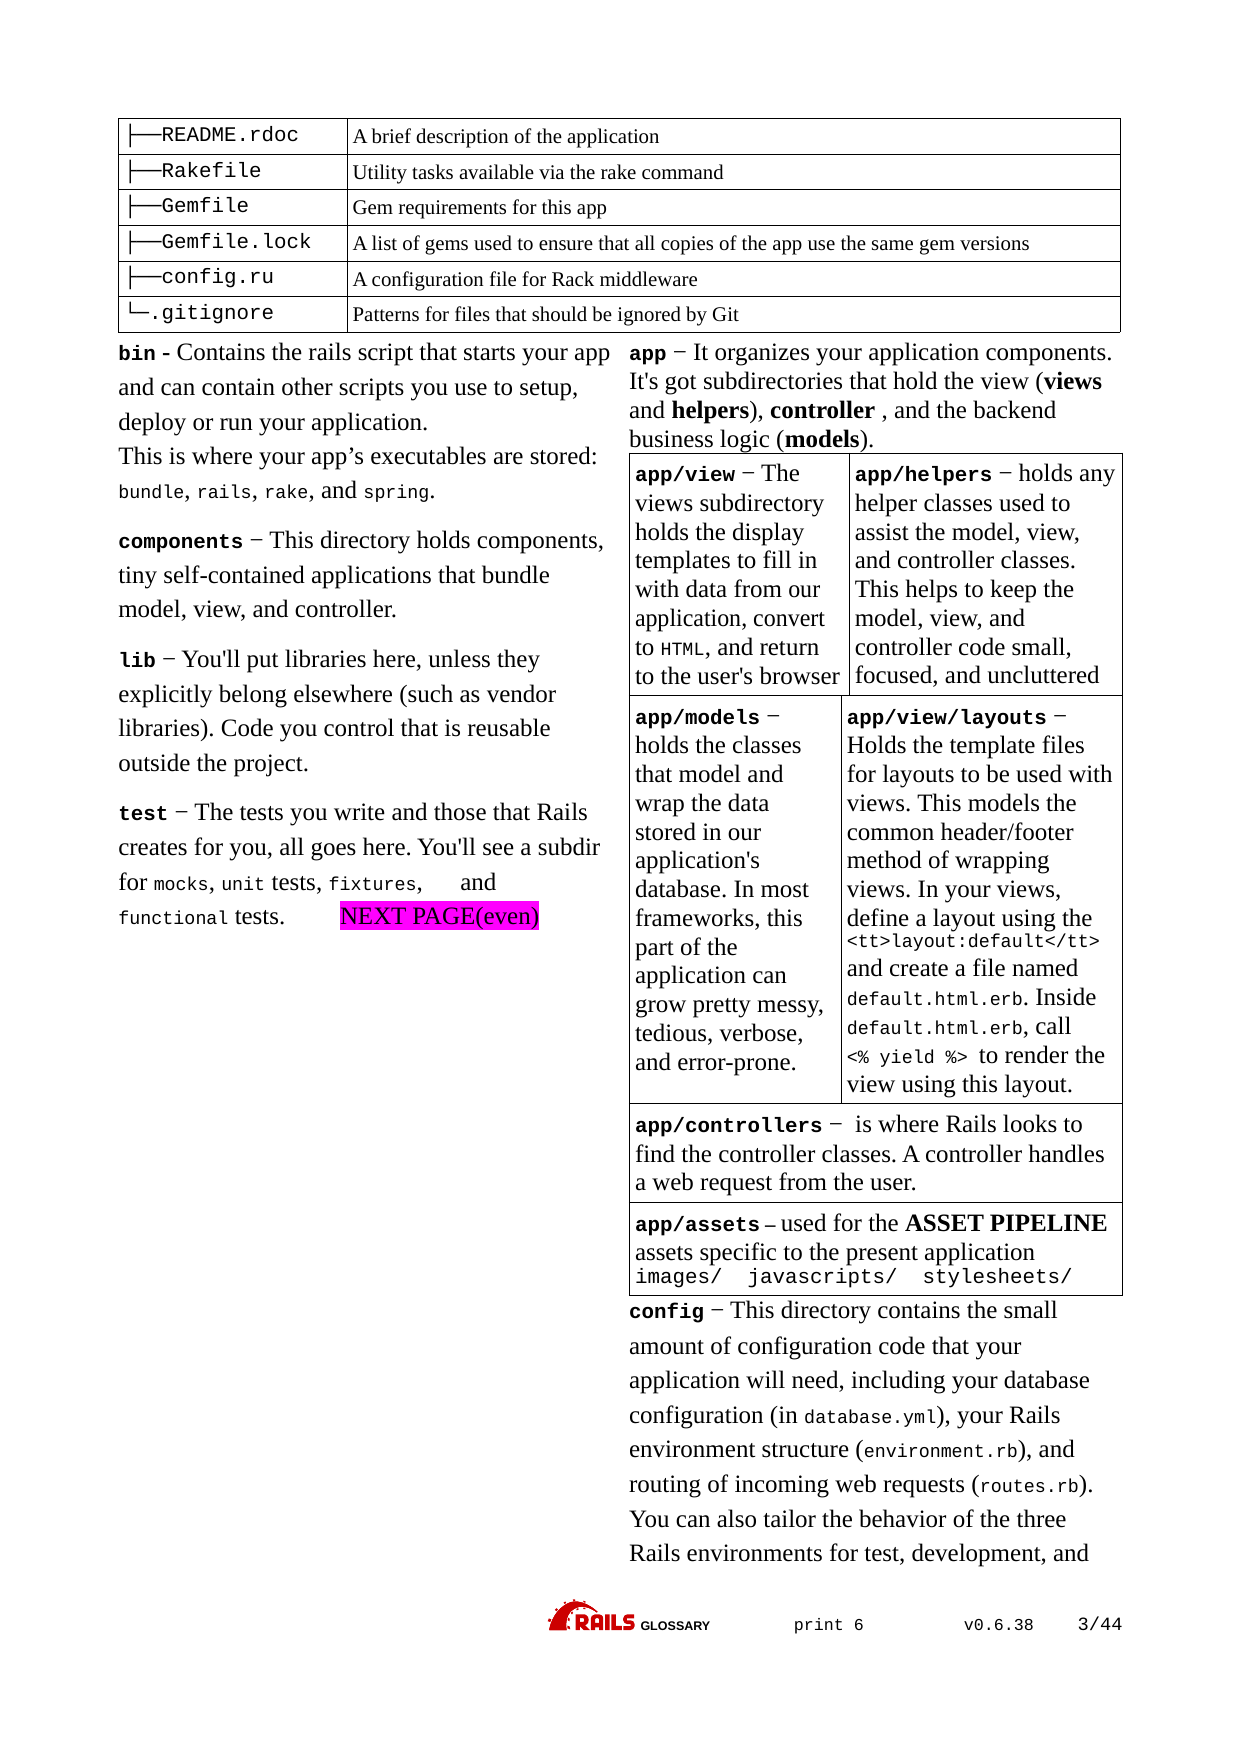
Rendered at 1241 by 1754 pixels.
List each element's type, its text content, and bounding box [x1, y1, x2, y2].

table_cell ├──config.ru [119, 262, 347, 296]
table_header app/view − The views subdirectory holds the display templates to fill in with data from our application, convert to HTML, and return to the user's browser [630, 454, 849, 695]
text config − This directory contains the small amount of configuration code that your application will need, including your database configuration (in database.yml), your Rails environment structure (environment.rb), and routing of incoming web requests (routes.rb). You can also tailor the behavior of the three Rails environments for test, development, and [629, 1296, 1122, 1567]
table_cell └─.gitignore [119, 297, 347, 332]
table_cell app/assets – used for the ASSET PIPELINE assets specific to the present application images/ javascripts/ stylesheets/ [630, 1203, 1122, 1295]
table_cell app/controllers − is where Rails looks to find the controller classes. A controller handles a web request from the user. [630, 1104, 1122, 1202]
table_cell app/view/layouts − Holds the template files for layouts to be used with views. This models the common header/footer method of wrapping views. In your views, define a layout using the <tt>layout:default</tt> and create a file named default.html.erb. Inside default.html.erb, call <% yield %> to render the view using this layout. [842, 696, 1122, 1103]
table_cell Patterns for files that should be ignored by Git [348, 297, 1120, 332]
text lib − You'll put libraries here, unless they explicitly belong elsewhere (such as vendor libraries). Code you control that is reusable outside the project. [118, 644, 611, 777]
table_cell Utility tasks available via the rake command [348, 155, 1120, 189]
table_cell ├──Gemfile [119, 190, 347, 225]
table_cell app/models − holds the classes that model and wrap the data stored in our application's database. In most frameworks, this part of the application can grow pretty messy, tedious, verbose, and error-prone. [630, 696, 841, 1103]
table_cell A brief description of the application [348, 119, 1120, 154]
table_cell A list of gems used to ensure that all copies of the app use the same gem versions [348, 226, 1120, 261]
text test − The tests you write and those that Rails creates for you, all goes here. You'll see a subdir for mocks, unit tests, fixtures, and functional tests. NEXT PAGE(even) [118, 797, 611, 930]
text app − It organizes your application components. It's got subdirectories that hold the view (views and helpers), controller , and the backend business logic (models). [629, 337, 1122, 453]
text bin - Contains the rails script that starts your app and can contain other scripts you use to setup, deploy or run your application. This is where your app’s executables are stored: bundle, rails, rake, and spring. [118, 337, 611, 504]
text components − This directory holds components, tiny self-contained applications that bundle model, view, and controller. [118, 525, 611, 623]
table_cell Gem requirements for this app [348, 190, 1120, 225]
table_cell ├──Gemfile.lock [119, 226, 347, 261]
table_cell A configuration file for Rack middleware [348, 262, 1120, 296]
table_header app/helpers − holds any helper classes used to assist the model, view, and controller classes. This helps to keep the model, view, and controller code small, focused, and uncluttered [850, 454, 1122, 695]
table_cell ├──Rakefile [119, 155, 347, 189]
table_cell ├──README.rdoc [119, 119, 347, 154]
